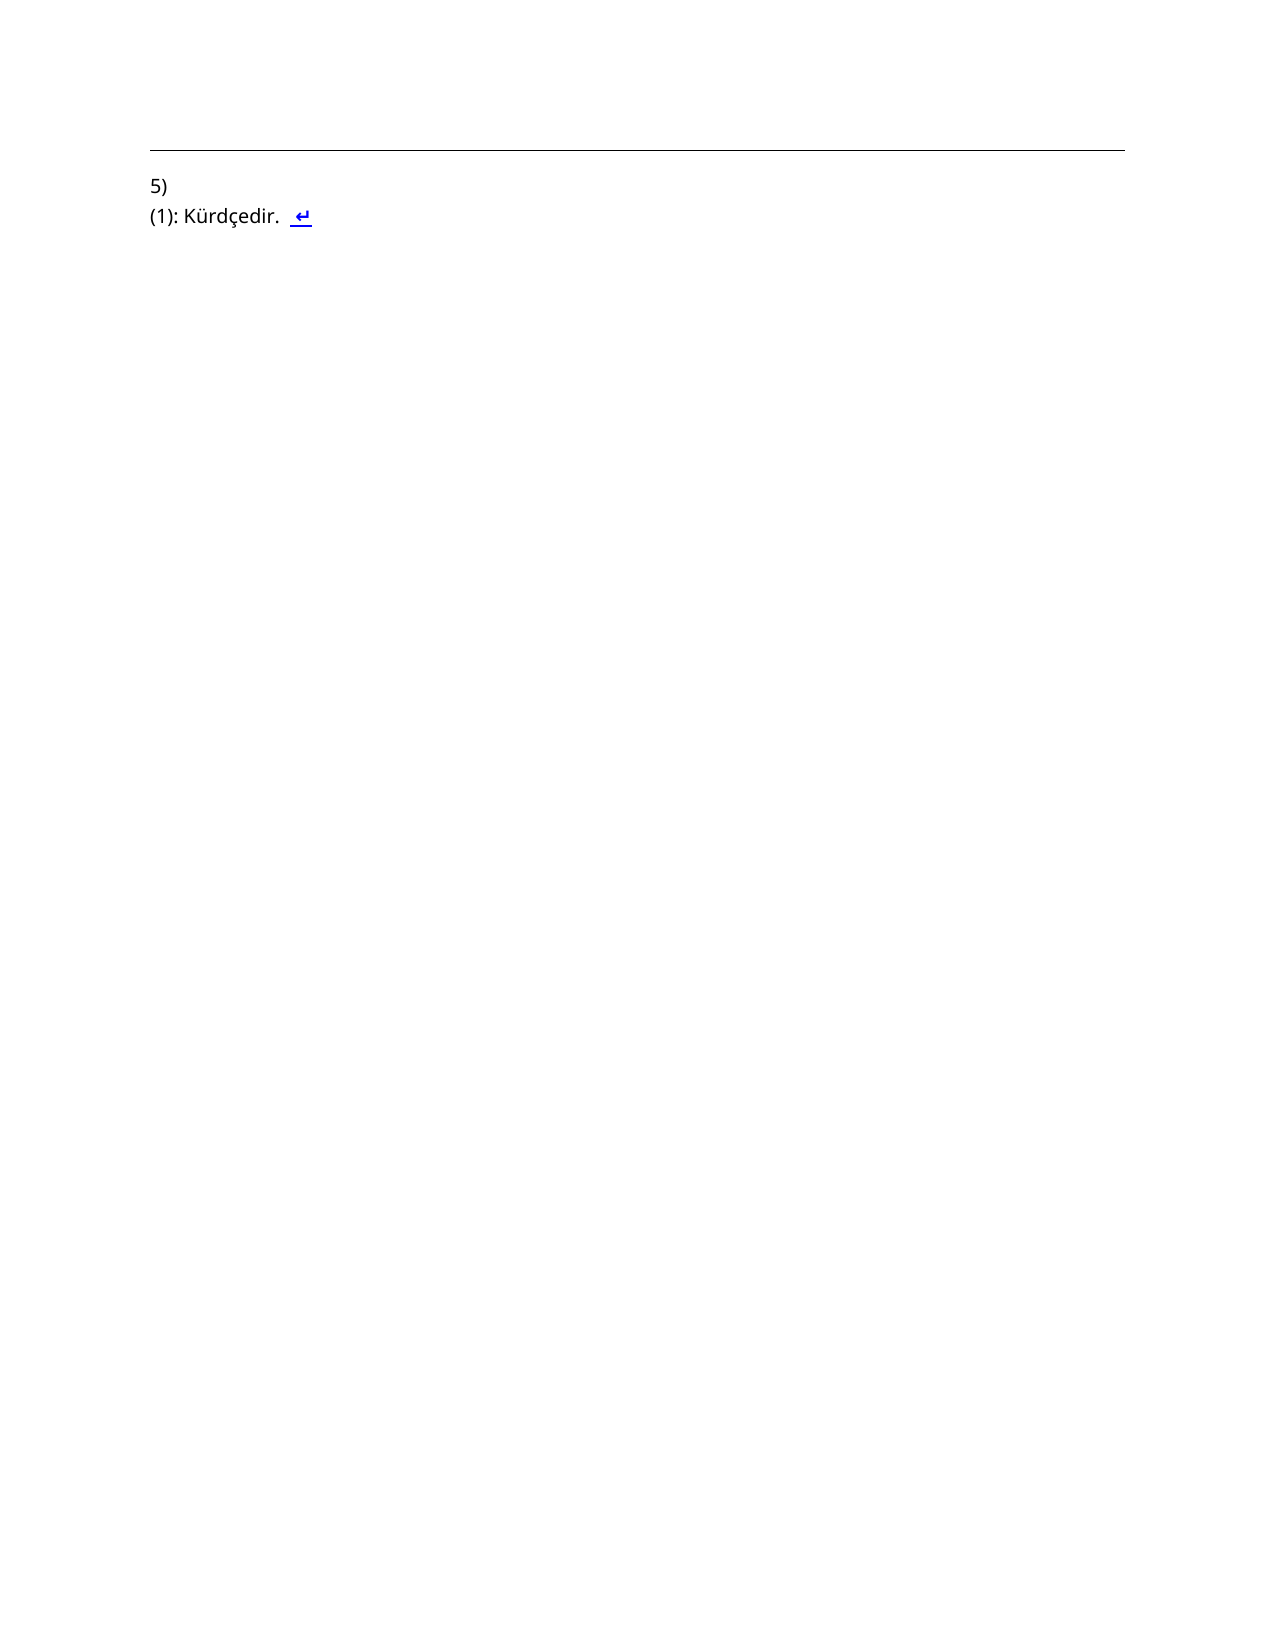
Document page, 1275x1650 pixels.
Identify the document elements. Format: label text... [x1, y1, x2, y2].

text (1): Kürdçedir. ↵ [150, 199, 1125, 229]
text 5) [150, 151, 1125, 199]
